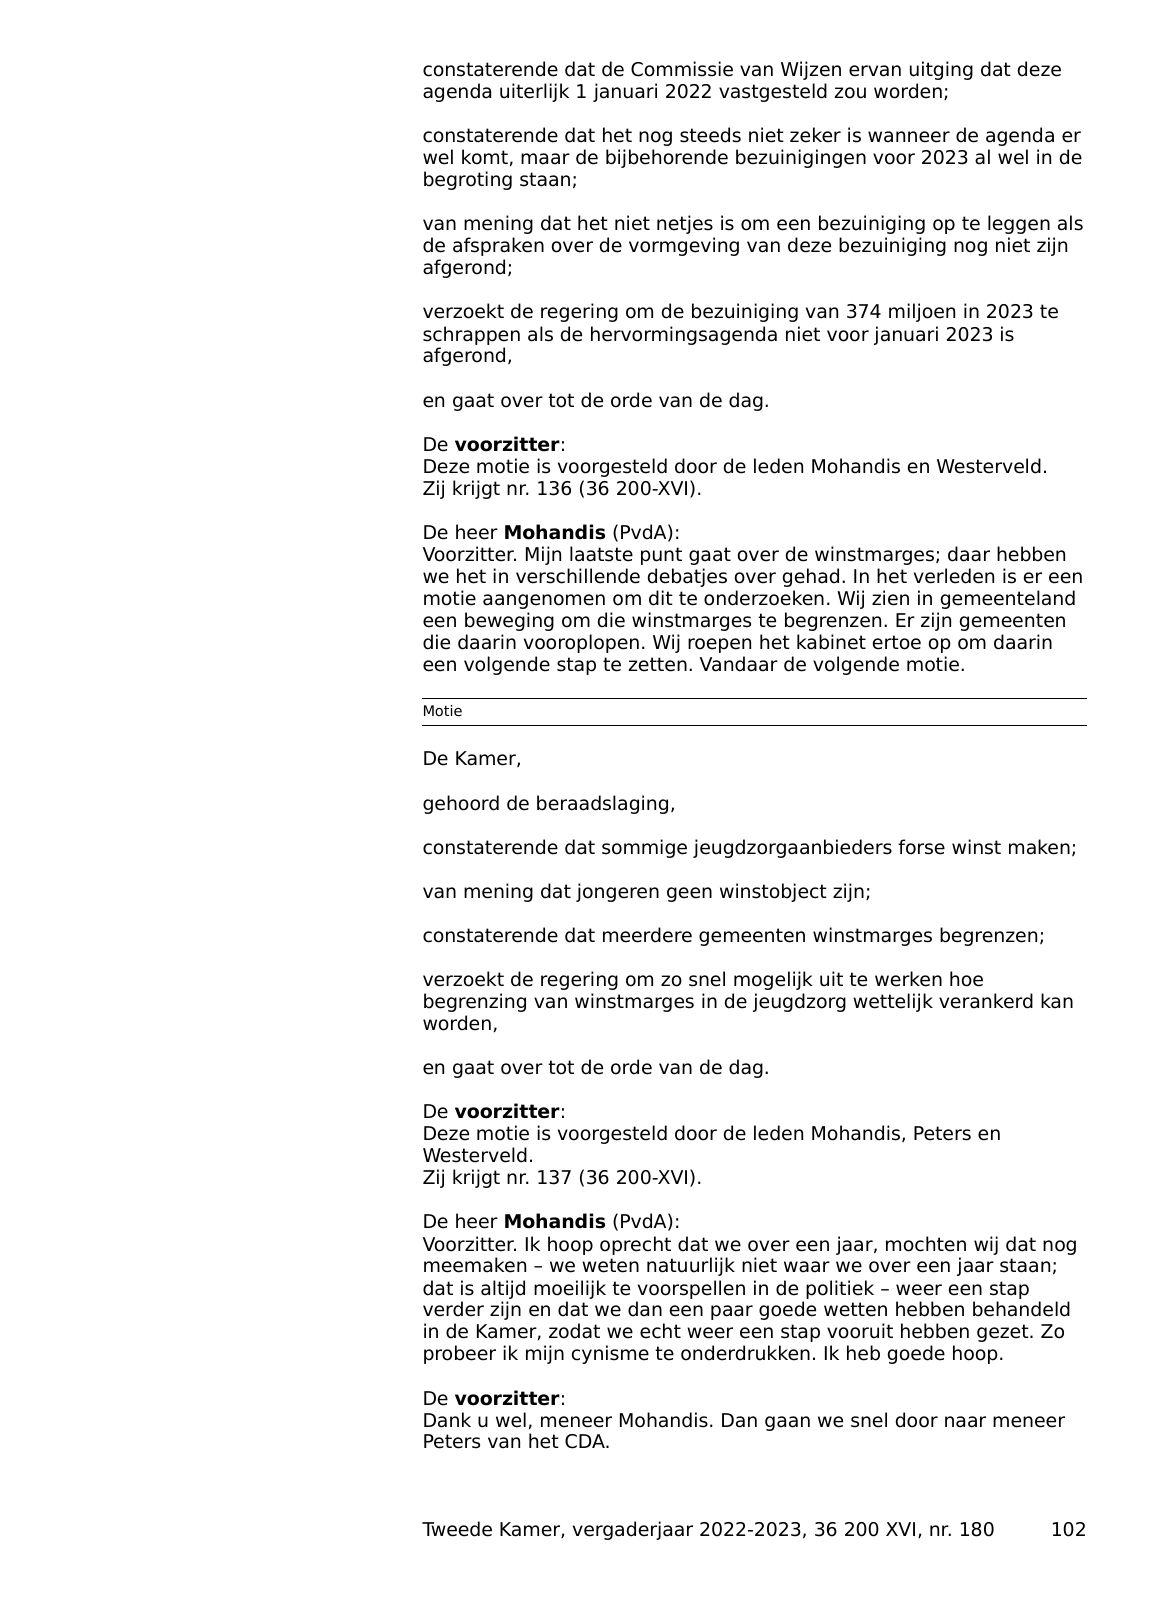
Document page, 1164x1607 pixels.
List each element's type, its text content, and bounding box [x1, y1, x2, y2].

text De heer Mohandis (PvdA): [422, 1211, 1087, 1233]
text Zij krijgt nr. 136 (36 200-XVI). [422, 478, 1087, 500]
text Deze motie is voorgesteld door de leden Mohandis, Peters en Westerveld. [422, 1123, 1087, 1167]
text De voorzitter: [422, 1101, 1087, 1123]
text gehoord de beraadslaging, [422, 792, 1087, 814]
text constaterende dat meerdere gemeenten winstmarges begrenzen; [422, 925, 1087, 947]
text Zij krijgt nr. 137 (36 200-XVI). [422, 1167, 1087, 1189]
text verzoekt de regering om de bezuiniging van 374 miljoen in 2023 te schrappen als de hervormingsagenda niet voor januari 2023 is afgerond, [422, 301, 1087, 367]
text Voorzitter. Ik hoop oprecht dat we over een jaar, mochten wij dat nog meemaken – we weten natuurlijk niet waar we over een jaar staan; dat is altijd moeilijk te voorspellen in de politiek – weer een stap verder zijn en dat we dan een paar goede wetten hebben behandeld in de Kamer, zodat we echt weer een stap vooruit hebben gezet. Zo probeer ik mijn cynisme te onderdrukken. Ik heb goede hoop. [422, 1233, 1087, 1365]
text De voorzitter: [422, 434, 1087, 456]
table_header Motie [422, 699, 1087, 725]
text van mening dat jongeren geen winstobject zijn; [422, 881, 1087, 903]
text constaterende dat het nog steeds niet zeker is wanneer de agenda er wel komt, maar de bijbehorende bezuinigingen voor 2023 al wel in de begroting staan; [422, 125, 1087, 191]
text en gaat over tot de orde van de dag. [422, 1057, 1087, 1079]
text constaterende dat de Commissie van Wijzen ervan uitging dat deze agenda uiterlijk 1 januari 2022 vastgesteld zou worden; [422, 59, 1087, 103]
text en gaat over tot de orde van de dag. [422, 389, 1087, 412]
text verzoekt de regering om zo snel mogelijk uit te werken hoe begrenzing van winstmarges in de jeugdzorg wettelijk verankerd kan worden, [422, 969, 1087, 1035]
text constaterende dat sommige jeugdzorgaanbieders forse winst maken; [422, 837, 1087, 858]
text De heer Mohandis (PvdA): [422, 522, 1087, 544]
text De voorzitter: [422, 1387, 1087, 1409]
text Voorzitter. Mijn laatste punt gaat over de winstmarges; daar hebben we het in verschillende debatjes over gehad. In het verleden is er een motie aangenomen om dit te onderzoeken. Wij zien in gemeenteland een beweging om die winstmarges te begrenzen. Er zijn gemeenten die daarin vooroplopen. Wij roepen het kabinet ertoe op om daarin een volgende stap te zetten. Vandaar de volgende motie. [422, 544, 1087, 676]
text Deze motie is voorgesteld door de leden Mohandis en Westerveld. [422, 456, 1087, 478]
text Dank u wel, meneer Mohandis. Dan gaan we snel door naar meneer Peters van het CDA. [422, 1409, 1087, 1453]
text van mening dat het niet netjes is om een bezuiniging op te leggen als de afspraken over de vormgeving van deze bezuiniging nog niet zijn afgerond; [422, 213, 1087, 279]
text De Kamer, [422, 748, 1087, 770]
